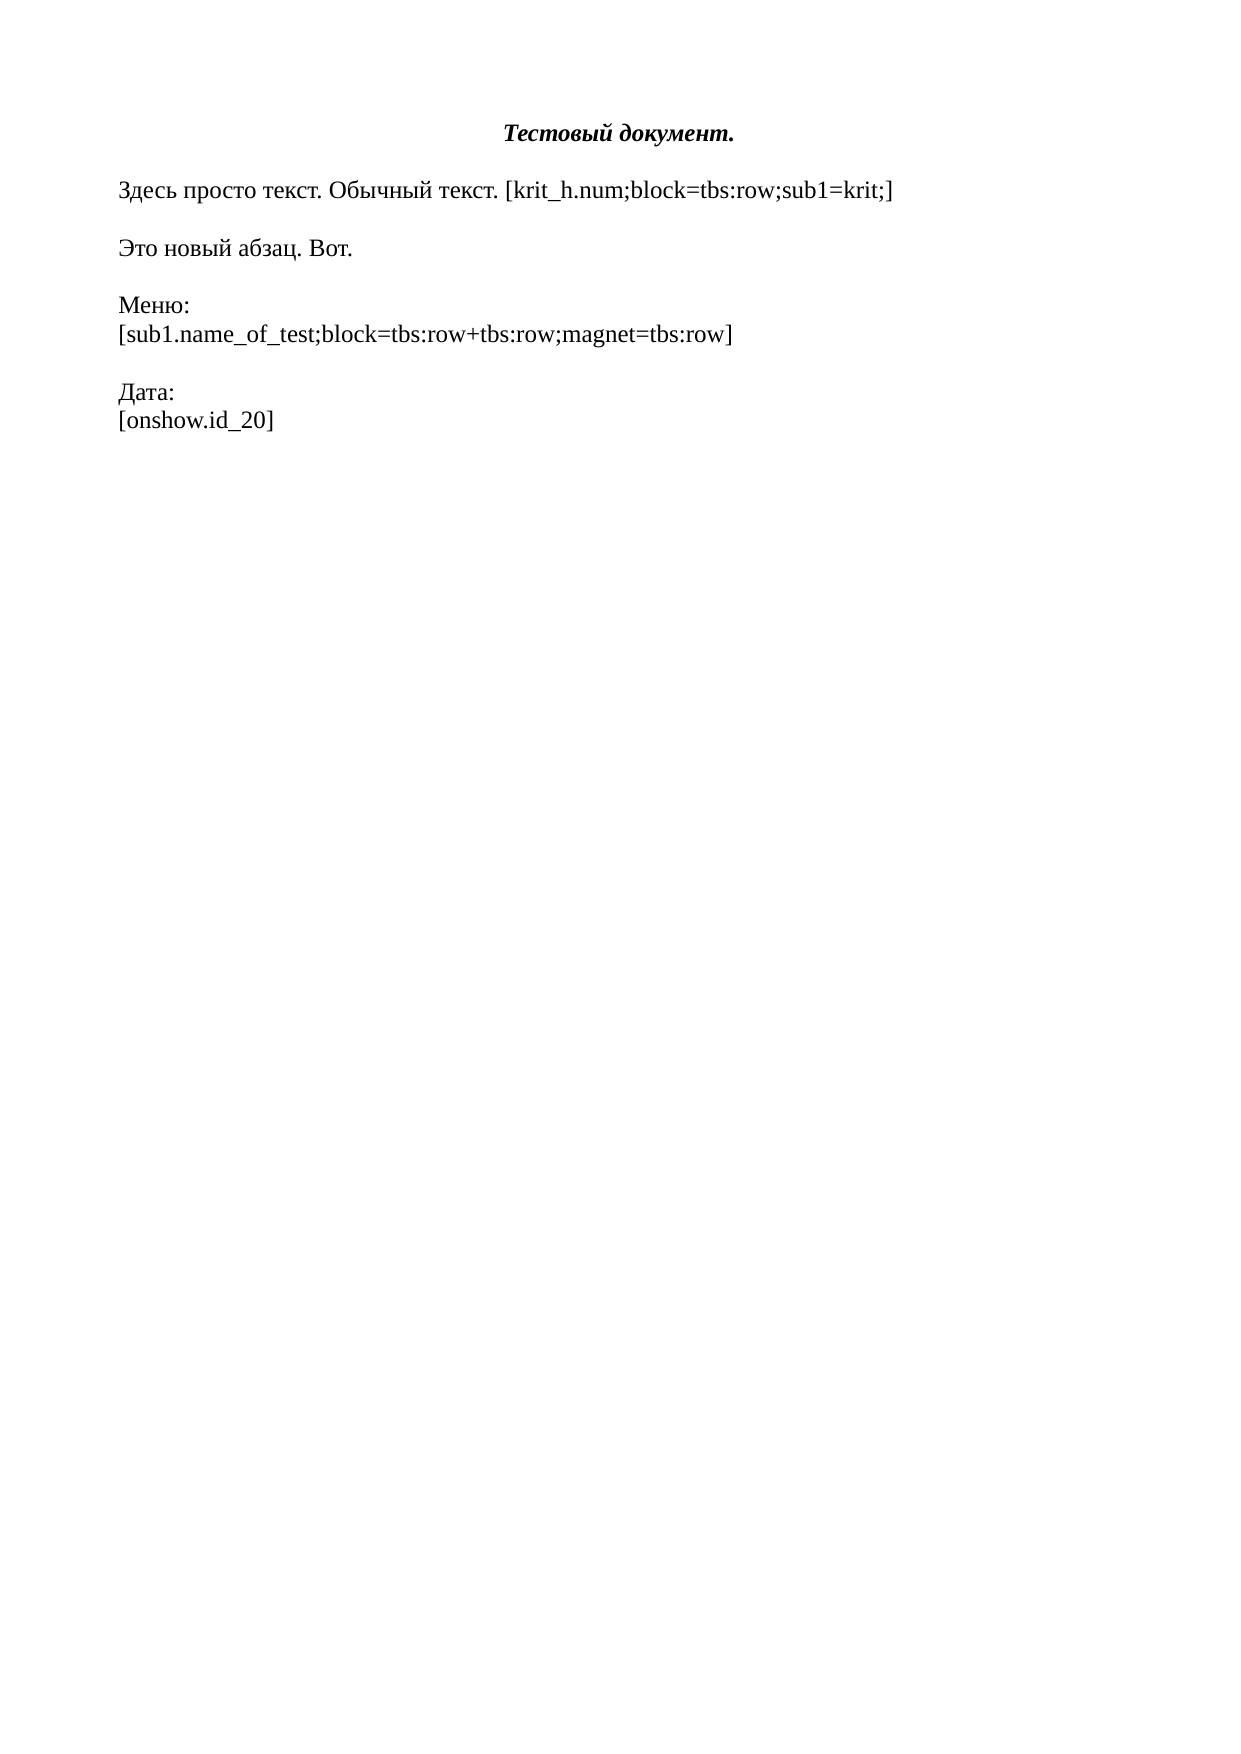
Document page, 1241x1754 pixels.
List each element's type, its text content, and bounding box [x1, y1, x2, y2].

text Здесь просто текст. Обычный текст. [krit_h.num;block=tbs:row;sub1=krit;] [118, 176, 1122, 204]
text Дата: [118, 377, 1122, 406]
text Меню: [118, 291, 1122, 319]
text [sub1.name_of_test;block=tbs:row+tbs:row;magnet=tbs:row] [118, 319, 1122, 348]
text [onshow.id_20] [118, 406, 1122, 434]
text Тестовый документ. [118, 118, 1122, 147]
text Это новый абзац. Вот. [118, 233, 1122, 262]
